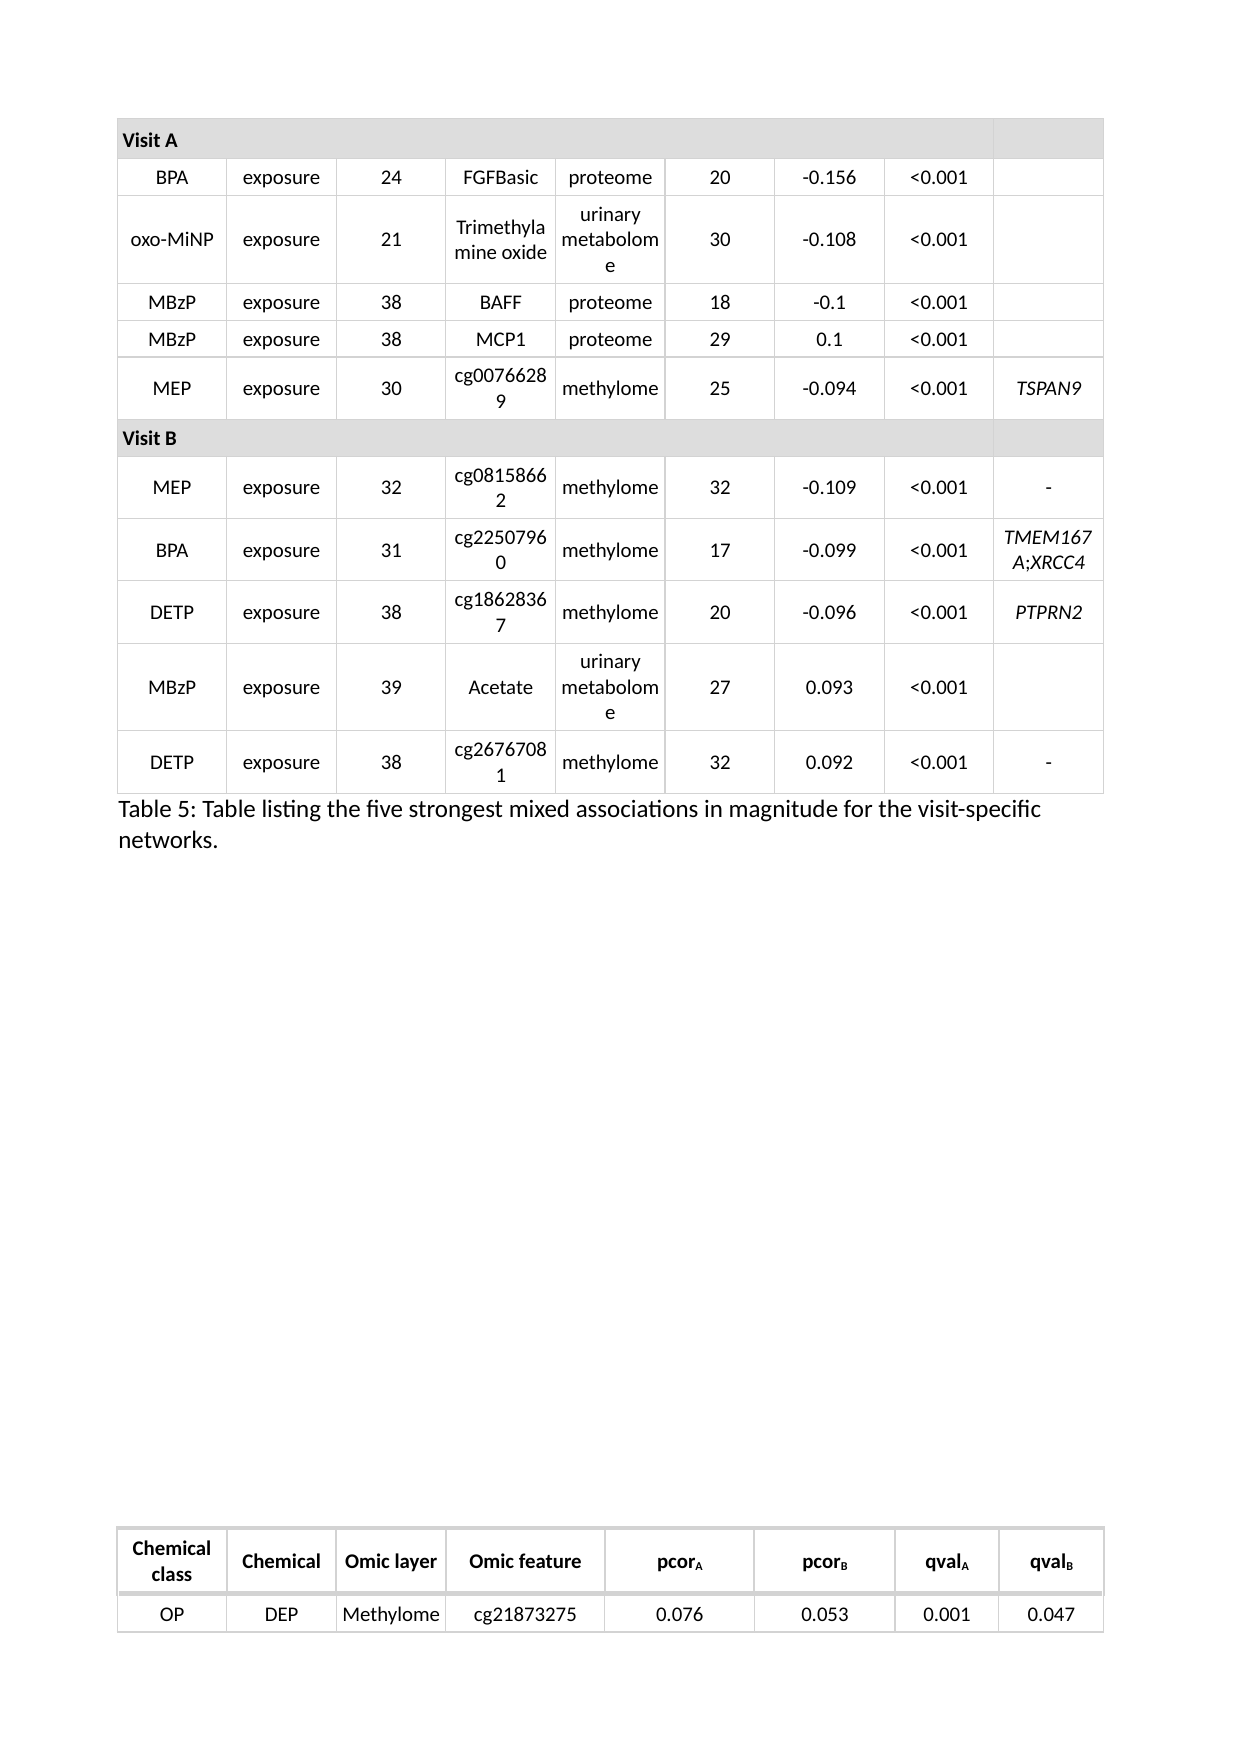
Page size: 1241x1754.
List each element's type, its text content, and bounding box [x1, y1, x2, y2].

table_cell -0.094 [775, 358, 884, 419]
table_cell 20 [666, 581, 774, 642]
table_cell exposure [227, 519, 336, 580]
table_cell -0.099 [775, 519, 884, 580]
table_cell 38 [337, 284, 445, 319]
table_cell <0.001 [885, 159, 993, 195]
table_cell 0.092 [775, 731, 884, 792]
table_cell 17 [666, 519, 774, 580]
table_cell TSPAN9 [994, 358, 1103, 419]
table_cell -0.108 [775, 196, 884, 283]
table_cell cg26767081 [446, 731, 555, 792]
table_cell 25 [666, 358, 774, 419]
table_cell 39 [337, 644, 445, 730]
table_cell OP [118, 1592, 226, 1631]
table_cell 0.076 [605, 1596, 754, 1631]
table_cell BPA [118, 519, 226, 580]
table_cell methylome [556, 457, 664, 518]
table_cell Trimethylamine oxide [446, 196, 555, 283]
table_header Chemical class [118, 1530, 226, 1591]
table_cell methylome [556, 358, 664, 419]
table_cell cg00766289 [446, 358, 555, 419]
table_cell exposure [227, 284, 336, 319]
table_cell DEP [227, 1596, 336, 1631]
table_cell 18 [666, 284, 774, 319]
table_cell methylome [556, 581, 664, 642]
table_cell 32 [337, 457, 445, 518]
table_cell [994, 284, 1103, 319]
table_cell cg22507960 [446, 519, 555, 580]
table_cell urinary metabolome [556, 196, 664, 283]
table_cell -0.156 [775, 159, 884, 195]
table_header Omic feature [447, 1530, 604, 1591]
table_cell Acetate [446, 644, 555, 730]
table_cell 32 [666, 457, 774, 518]
table_cell <0.001 [885, 321, 993, 356]
table_cell <0.001 [885, 731, 993, 792]
table_cell 0.047 [999, 1591, 1103, 1631]
table_cell 38 [337, 731, 445, 792]
table_cell [994, 420, 1103, 456]
table_cell DETP [118, 581, 226, 642]
table_cell cg08158662 [446, 457, 555, 518]
table_cell oxo-MiNP [118, 196, 226, 283]
table_cell <0.001 [885, 284, 993, 319]
table_cell 0.1 [775, 321, 884, 356]
table_cell Visit B [118, 420, 993, 456]
table_cell [994, 196, 1103, 283]
table_cell proteome [556, 284, 664, 319]
table_cell PTPRN2 [994, 581, 1103, 642]
table_cell cg21873275 [446, 1596, 604, 1631]
table_cell [994, 119, 1103, 158]
table_cell [994, 321, 1103, 356]
table_cell 21 [337, 196, 445, 283]
table_cell methylome [556, 731, 664, 792]
table_cell - [994, 457, 1103, 518]
table_cell MEP [118, 358, 226, 419]
table_cell DETP [118, 731, 226, 792]
table_cell 38 [337, 321, 445, 356]
table_cell <0.001 [885, 519, 993, 580]
table_cell <0.001 [885, 581, 993, 642]
table_header Omic layer [337, 1530, 445, 1591]
table_cell [994, 644, 1103, 730]
table_cell Visit A [118, 119, 993, 158]
table_cell BPA [118, 159, 226, 195]
table_cell exposure [227, 196, 336, 283]
table_cell 32 [666, 731, 774, 792]
table_cell <0.001 [885, 457, 993, 518]
table_cell 30 [337, 358, 445, 419]
table_cell 20 [666, 159, 774, 195]
table_cell 0.093 [775, 644, 884, 730]
table_header qvalA [896, 1530, 998, 1591]
table_cell urinary metabolome [556, 644, 664, 730]
table_cell methylome [556, 519, 664, 580]
table_cell <0.001 [885, 196, 993, 283]
table_cell FGFBasic [446, 159, 555, 195]
table_cell exposure [227, 731, 336, 792]
table_cell MEP [118, 457, 226, 518]
table_cell 0.001 [896, 1596, 998, 1631]
table_cell -0.1 [775, 284, 884, 319]
table_cell MBzP [118, 321, 226, 356]
table_cell 0.053 [755, 1596, 894, 1631]
table_cell cg18628367 [446, 581, 555, 642]
table_cell proteome [556, 159, 664, 195]
table_cell [994, 159, 1103, 195]
table_cell MCP1 [446, 321, 555, 356]
table_cell exposure [227, 358, 336, 419]
table_cell 38 [337, 581, 445, 642]
table_cell 24 [337, 159, 445, 195]
table_header qvalB [1000, 1530, 1103, 1591]
table_cell exposure [227, 581, 336, 642]
table_cell Methylome [337, 1596, 445, 1631]
table_cell MBzP [118, 644, 226, 730]
table_cell proteome [556, 321, 664, 356]
table_header pcorB [755, 1530, 894, 1591]
table_cell - [994, 731, 1103, 792]
table_cell BAFF [446, 284, 555, 319]
table_cell exposure [227, 457, 336, 518]
table_cell <0.001 [885, 644, 993, 730]
table_cell exposure [227, 321, 336, 356]
table_cell exposure [227, 644, 336, 730]
table_header Chemical [228, 1530, 335, 1591]
table_cell 29 [666, 321, 774, 356]
table_cell -0.096 [775, 581, 884, 642]
table_cell 30 [666, 196, 774, 283]
table_cell TMEM167A;XRCC4 [994, 519, 1103, 580]
table_cell -0.109 [775, 457, 884, 518]
table_cell 27 [666, 644, 774, 730]
table_header pcorA [606, 1530, 753, 1591]
text Table 5: Table listing the five strongest mixed associations in magnitude for the visit-specific networks. [118, 793, 1122, 854]
table_cell <0.001 [885, 358, 993, 419]
table_cell exposure [227, 159, 336, 195]
table_cell MBzP [118, 284, 226, 319]
table_cell 31 [337, 519, 445, 580]
